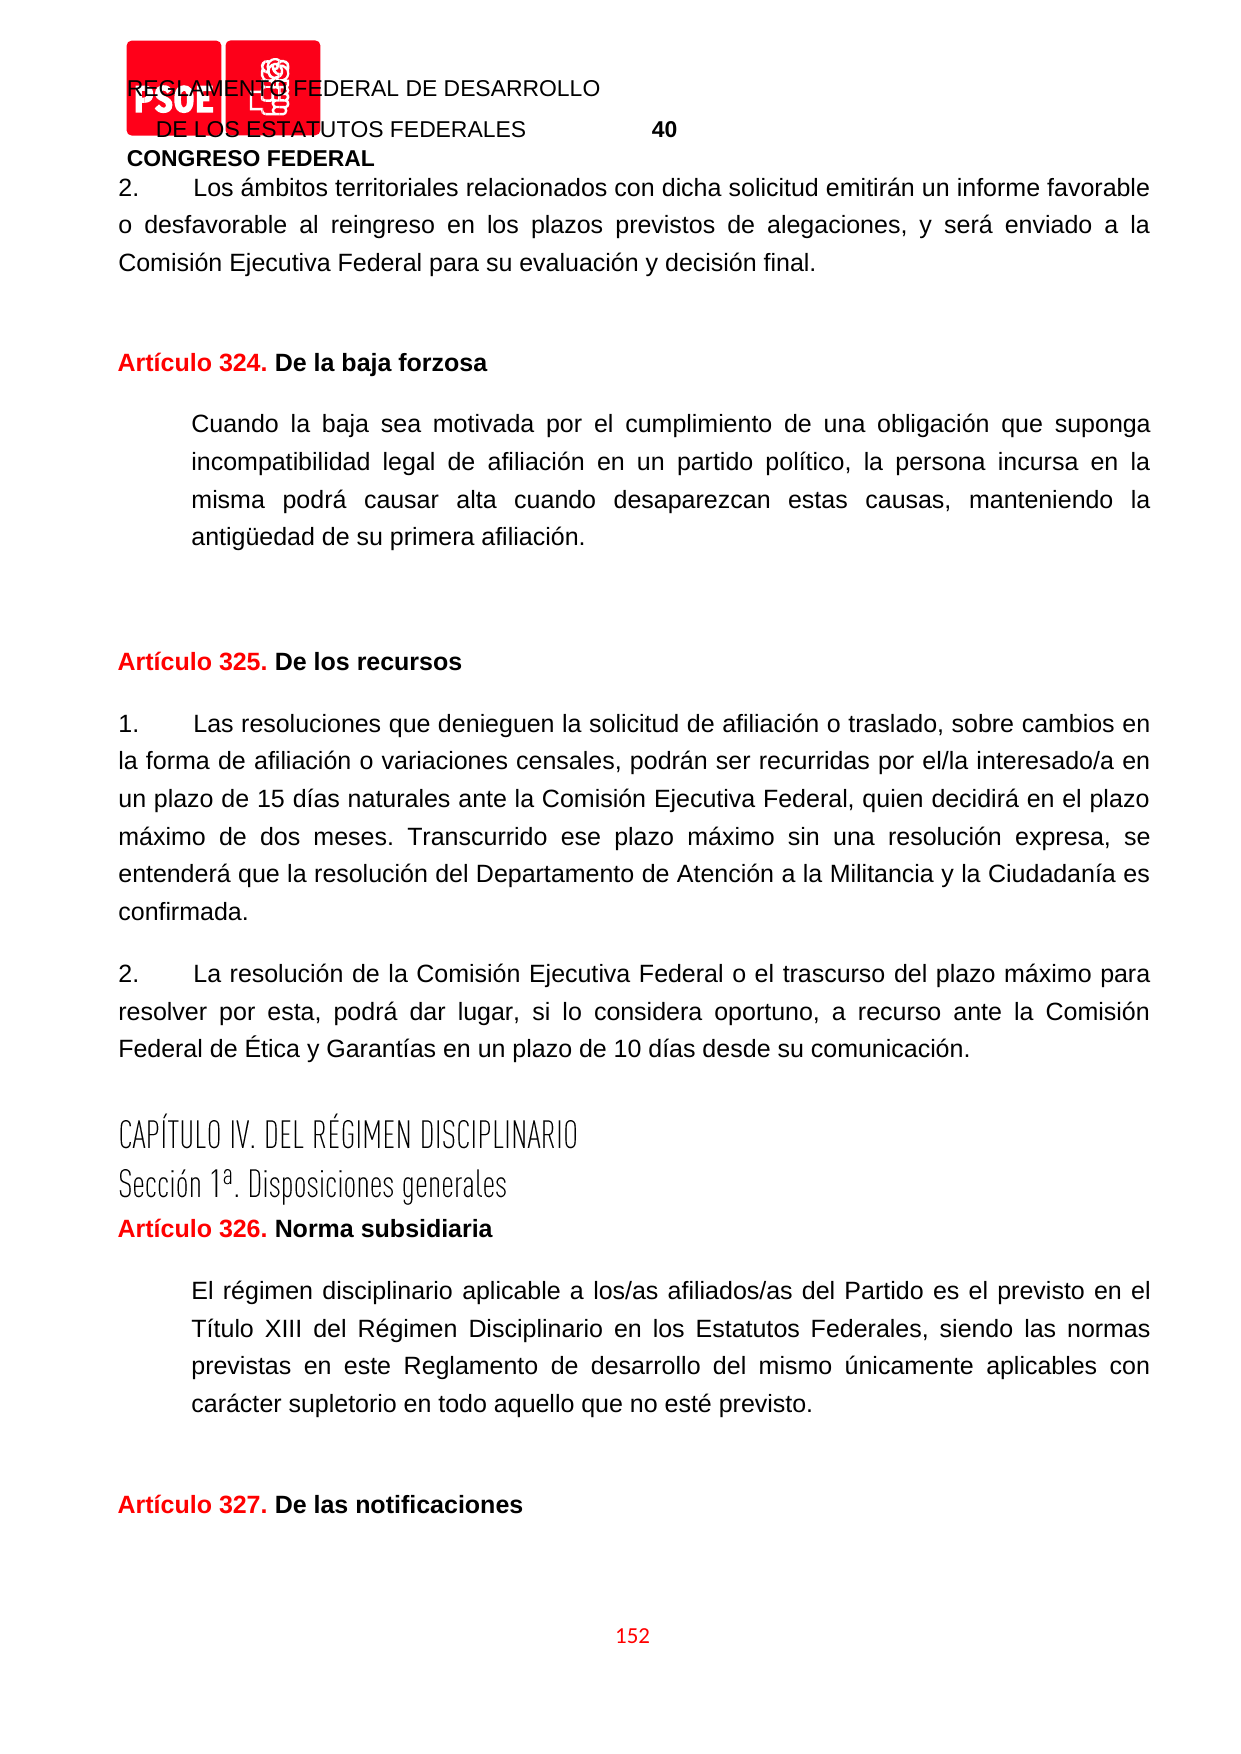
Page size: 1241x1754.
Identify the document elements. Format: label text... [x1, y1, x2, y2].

list La resolución de la Comisión Ejecutiva Federal o el trascurso del plazo máximo para resolver por esta, podrá dar lugar, si lo considera oportuno, a recurso ante la Comisión Federal de Ética y Garantías en un plazo de 10 días desde su comunicación. [118, 959, 1152, 1063]
text Cuando la baja sea motivada por el cumplimiento de una obligación que suponga incompatibilidad legal de afiliación en un partido político, la persona incursa en la misma podrá causar alta cuando desaparezcan estas causas, manteniendo la antigüedad de su primera afiliación. [191, 409, 1152, 551]
text Artículo 327. De las notificaciones [117, 1489, 1152, 1518]
text Artículo 325. De los recursos [117, 647, 1152, 676]
text El régimen disciplinario aplicable a los/as afiliados/as del Partido es el previsto en el Título XIII del Régimen Disciplinario en los Estatutos Federales, siendo las normas previstas en este Reglamento de desarrollo del mismo únicamente aplicables con carácter supletorio en todo aquello que no esté previsto. [191, 1276, 1152, 1418]
text Artículo 326. Norma subsidiaria [117, 1214, 1152, 1243]
text Artículo 324. De la baja forzosa [117, 348, 1152, 376]
list Los ámbitos territoriales relacionados con dicha solicitud emitirán un informe favorable o desfavorable al reingreso en los plazos previstos de alegaciones, y será enviado a la Comisión Ejecutiva Federal para su evaluación y decisión final. [118, 173, 1152, 277]
list Las resoluciones que denieguen la solicitud de afiliación o traslado, sobre cambios en la forma de afiliación o variaciones censales, podrán ser recurridas por el/la interesado/a en un plazo de 15 días naturales ante la Comisión Ejecutiva Federal, quien decidirá en el plazo máximo de dos meses. Transcurrido ese plazo máximo sin una resolución expresa, se entenderá que la resolución del Departamento de Atención a la Militancia y la Ciudadanía es confirmada. [118, 709, 1152, 925]
